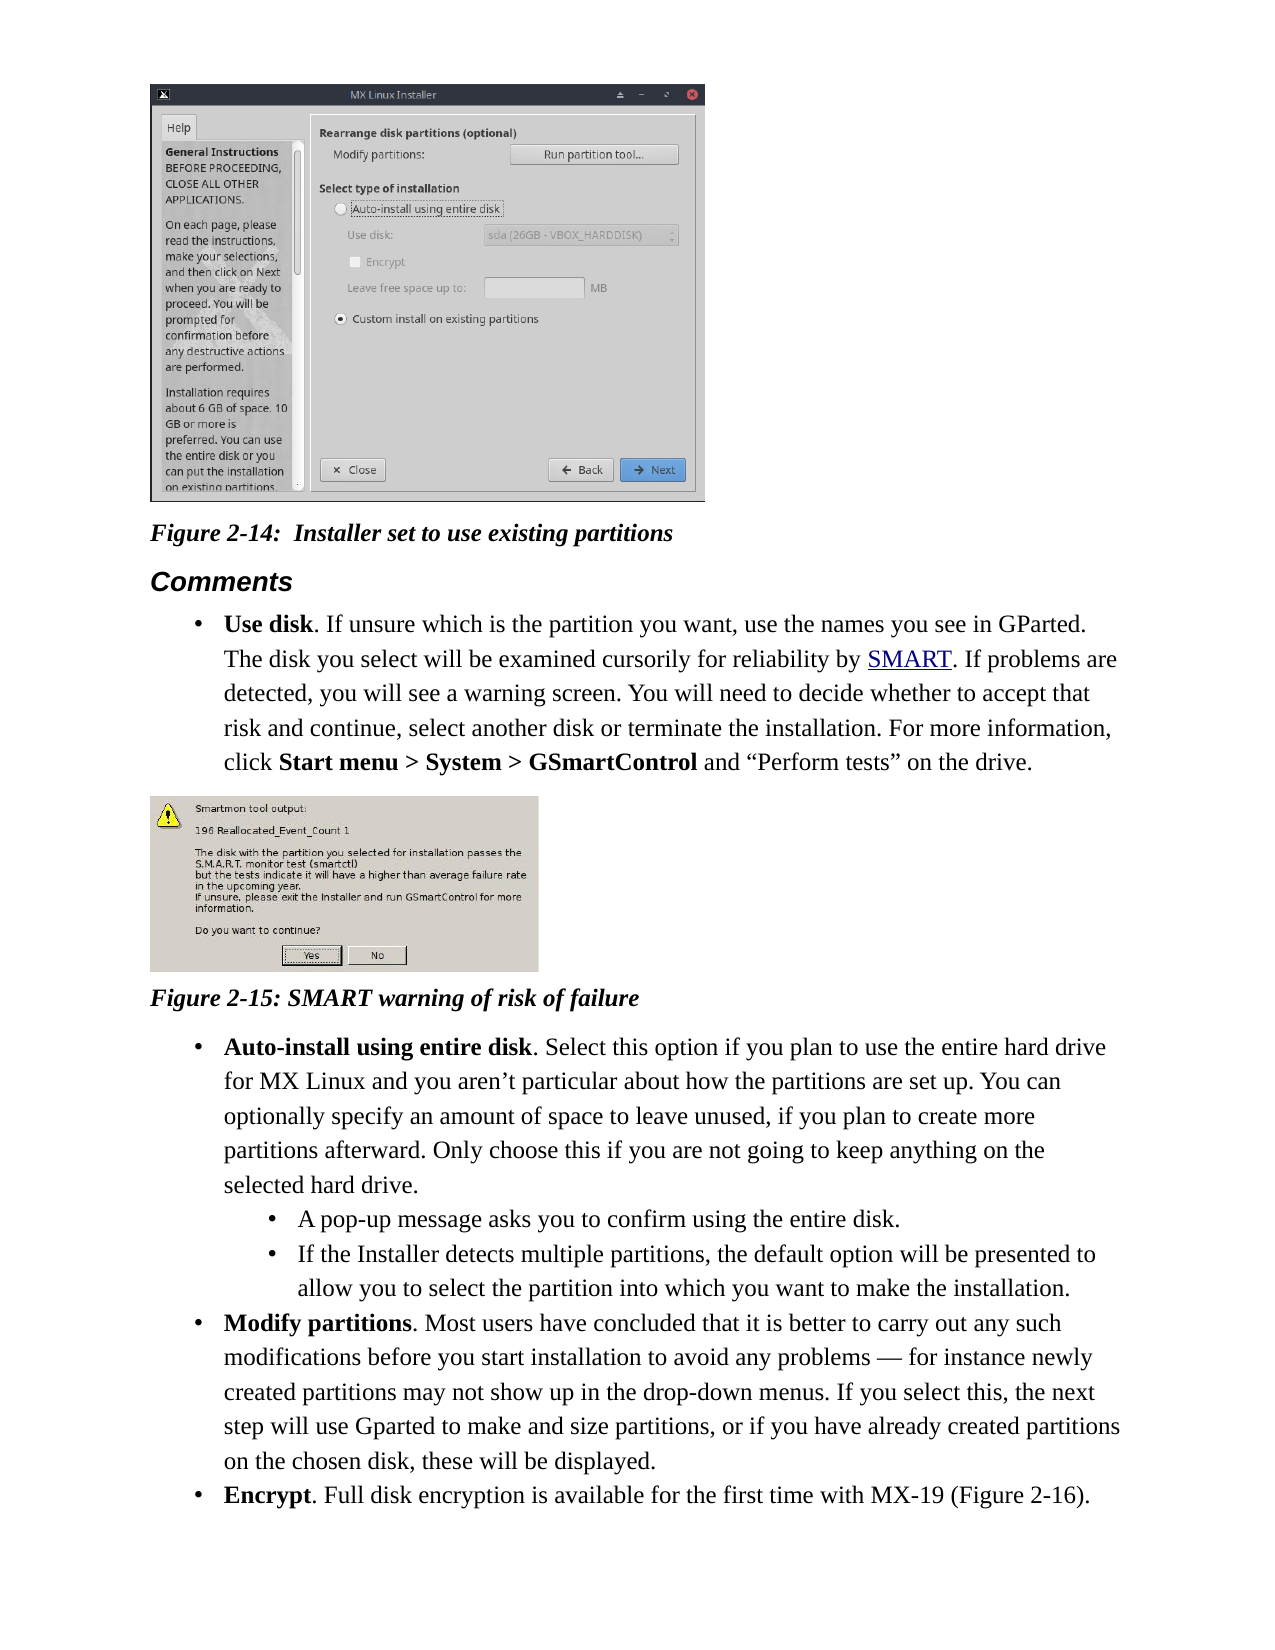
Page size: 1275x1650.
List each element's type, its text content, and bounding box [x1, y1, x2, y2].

list Use disk. If unsure which is the partition you want, use the names you see in GParted. The disk you select will be examined cursorily for reliability by SMART. If problems are detected, you will see a warning screen. You will need to decide whether to accept that risk and continue, select another disk or terminate the installation. For more information, click Start menu > System > GSmartControl and “Perform tests” on the drive. [194, 609, 1125, 776]
picture [150, 84, 705, 502]
list Modify partitions. Most users have concluded that it is better to carry out any such modifications before you start installation to avoid any problems — for instance newly created partitions may not show up in the drop-down menus. If you select this, the next step will use Gparted to make and size partitions, or if you have already created partitions on the chosen disk, these will be displayed. [194, 1308, 1125, 1474]
text Figure 2-14: Installer set to use existing partitions [150, 518, 1125, 547]
list Encrypt. Full disk encryption is available for the first time with MX-19 (Figure 2-16). [194, 1480, 1125, 1509]
picture [150, 796, 539, 972]
list A pop-up message asks you to confirm using the entire disk. [268, 1204, 1125, 1233]
list Auto-install using entire disk. Select this option if you plan to use the entire hard drive for MX Linux and you aren’t particular about how the partitions are set up. You can optionally specify an amount of space to leave unused, if you plan to create more partitions afterward. Only choose this if you are not going to keep anything on the selected hard drive. [194, 1032, 1125, 1199]
list If the Installer detects multiple partitions, the default option will be presented to allow you to select the partition into which you want to make the installation. [268, 1239, 1125, 1302]
text Figure 2-15: SMART warning of risk of failure [150, 983, 1125, 1012]
subtitle Comments [150, 565, 1125, 597]
